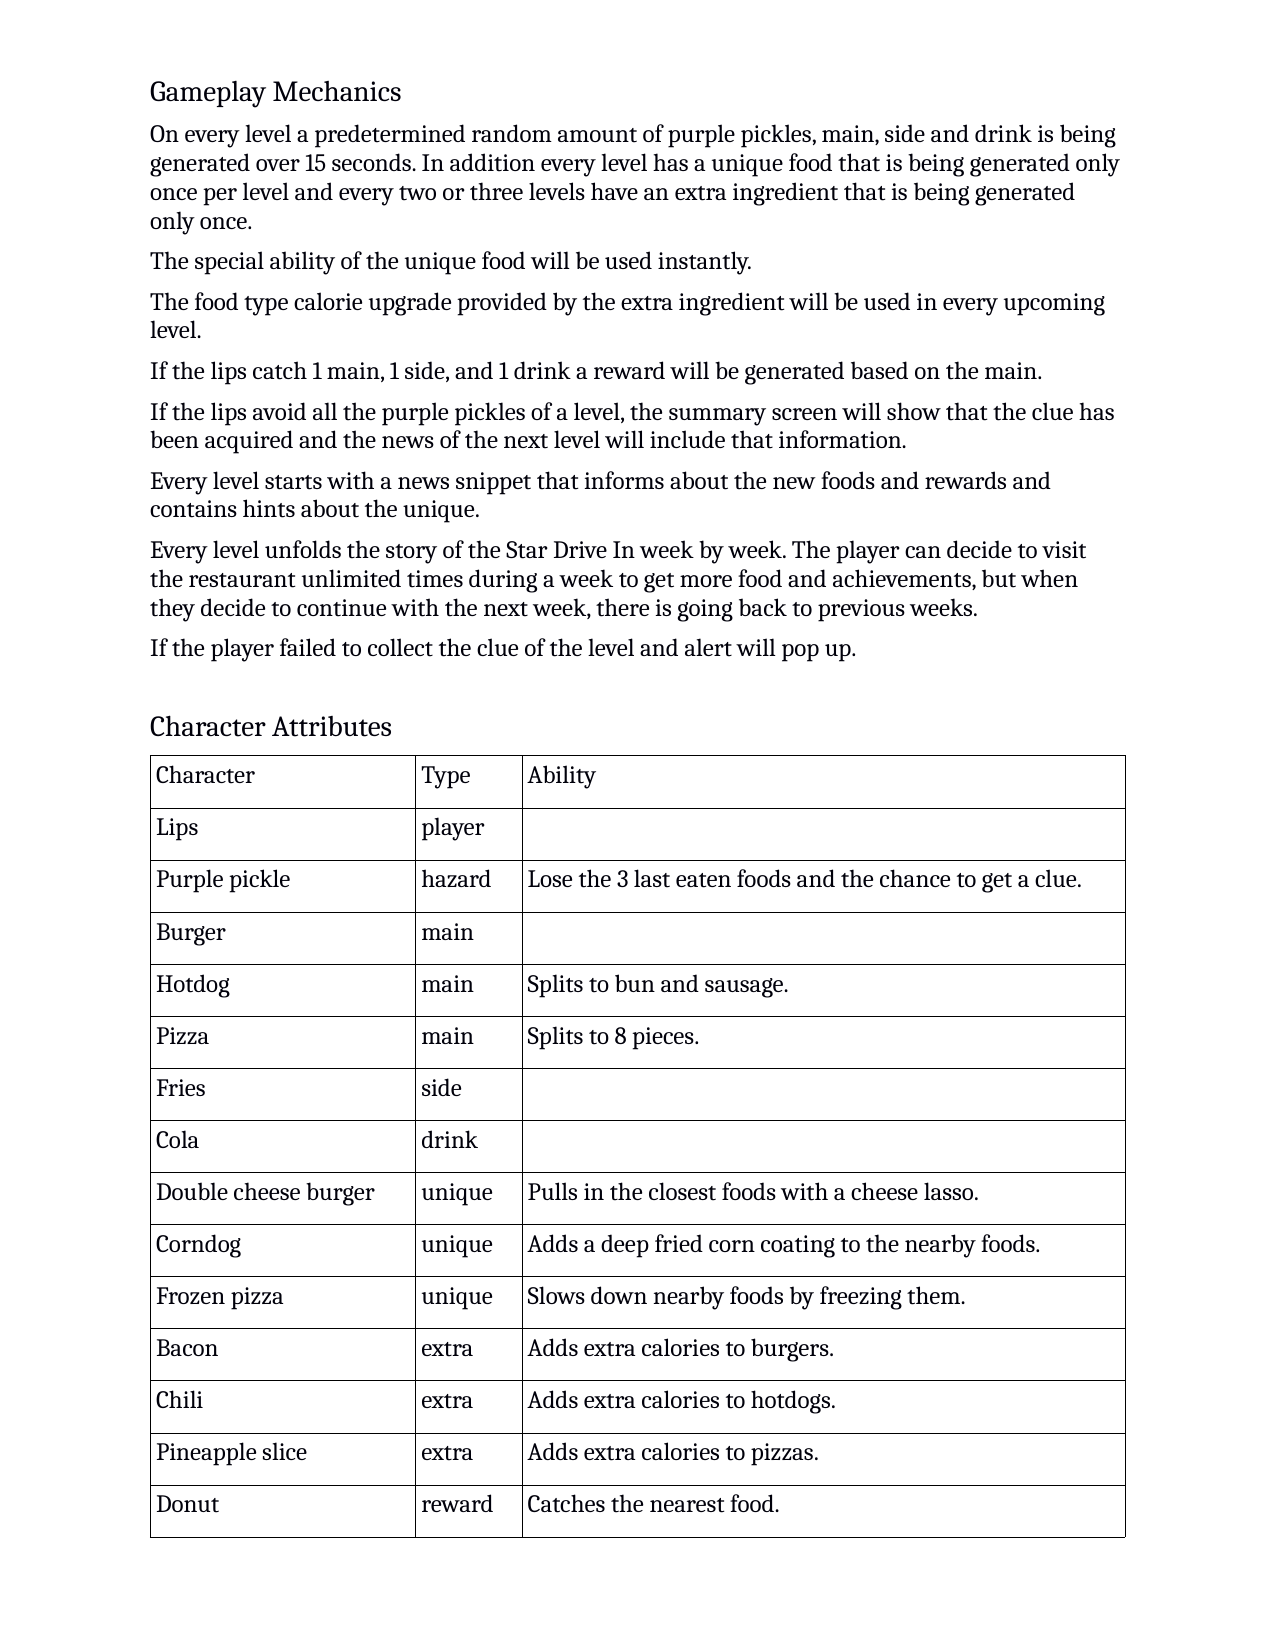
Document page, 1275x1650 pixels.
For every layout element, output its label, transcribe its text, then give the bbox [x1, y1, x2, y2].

text If the player failed to collect the clue of the level and alert will pop up. [150, 634, 1125, 663]
table_cell hazard [416, 861, 522, 912]
table_cell extra [416, 1329, 522, 1380]
table_cell Corndog [151, 1225, 415, 1276]
table_cell reward [416, 1486, 522, 1537]
table_cell unique [416, 1277, 522, 1328]
table_cell Chili [151, 1381, 415, 1432]
table_cell Pineapple slice [151, 1434, 415, 1484]
text Every level unfolds the story of the Star Drive In week by week. The player can decide to visit the restaurant unlimited times during a week to get more food and achievements, but when they decide to continue with the next week, there is going back to previous weeks. [150, 536, 1125, 622]
table_cell Double cheese burger [151, 1173, 415, 1224]
table_cell Frozen pizza [151, 1277, 415, 1328]
table_cell [523, 809, 1125, 859]
table_cell main [416, 965, 522, 1016]
table_cell unique [416, 1173, 522, 1224]
table_cell Pulls in the closest foods with a cheese lasso. [523, 1173, 1125, 1224]
table_cell [523, 913, 1125, 964]
table_cell Adds extra calories to pizzas. [523, 1434, 1125, 1484]
table_cell Catches the nearest food. [523, 1486, 1125, 1537]
table_header Type [416, 756, 522, 807]
table_cell Donut [151, 1486, 415, 1537]
table_cell main [416, 913, 522, 964]
text The special ability of the unique food will be used instantly. [150, 247, 1125, 276]
table_cell Pizza [151, 1017, 415, 1068]
table_cell Adds a deep fried corn coating to the nearby foods. [523, 1225, 1125, 1276]
text Every level starts with a news snippet that informs about the new foods and rewards and contains hints about the unique. [150, 467, 1125, 524]
table_cell Adds extra calories to burgers. [523, 1329, 1125, 1380]
text On every level a predetermined random amount of purple pickles, main, side and drink is being generated over 15 seconds. In addition every level has a unique food that is being generated only once per level and every two or three levels have an extra ingredient that is being generated only once. [150, 120, 1125, 235]
table_cell drink [416, 1121, 522, 1172]
table_cell Adds extra calories to hotdogs. [523, 1381, 1125, 1432]
table_header Character [151, 756, 415, 807]
subtitle Character Attributes [150, 710, 1125, 743]
table_cell Splits to 8 pieces. [523, 1017, 1125, 1068]
table_header Ability [523, 756, 1125, 807]
table_cell Purple pickle [151, 861, 415, 912]
table_cell main [416, 1017, 522, 1068]
table_cell Cola [151, 1121, 415, 1172]
table_cell Bacon [151, 1329, 415, 1380]
table_cell Burger [151, 913, 415, 964]
table_cell Fries [151, 1069, 415, 1120]
table_cell side [416, 1069, 522, 1120]
table_cell [523, 1069, 1125, 1120]
table_cell Lose the 3 last eaten foods and the chance to get a clue. [523, 861, 1125, 912]
table_cell Splits to bun and sausage. [523, 965, 1125, 1016]
text If the lips catch 1 main, 1 side, and 1 drink a reward will be generated based on the main. [150, 357, 1125, 386]
table_cell extra [416, 1434, 522, 1484]
table_cell Slows down nearby foods by freezing them. [523, 1277, 1125, 1328]
text The food type calorie upgrade provided by the extra ingredient will be used in every upcoming level. [150, 288, 1125, 345]
table_cell Lips [151, 809, 415, 859]
table_cell player [416, 809, 522, 859]
table_cell unique [416, 1225, 522, 1276]
table_cell extra [416, 1381, 522, 1432]
table_cell [523, 1121, 1125, 1172]
subtitle Gameplay Mechanics [150, 75, 1125, 108]
table_cell Hotdog [151, 965, 415, 1016]
text If the lips avoid all the purple pickles of a level, the summary screen will show that the clue has been acquired and the news of the next level will include that information. [150, 397, 1125, 455]
